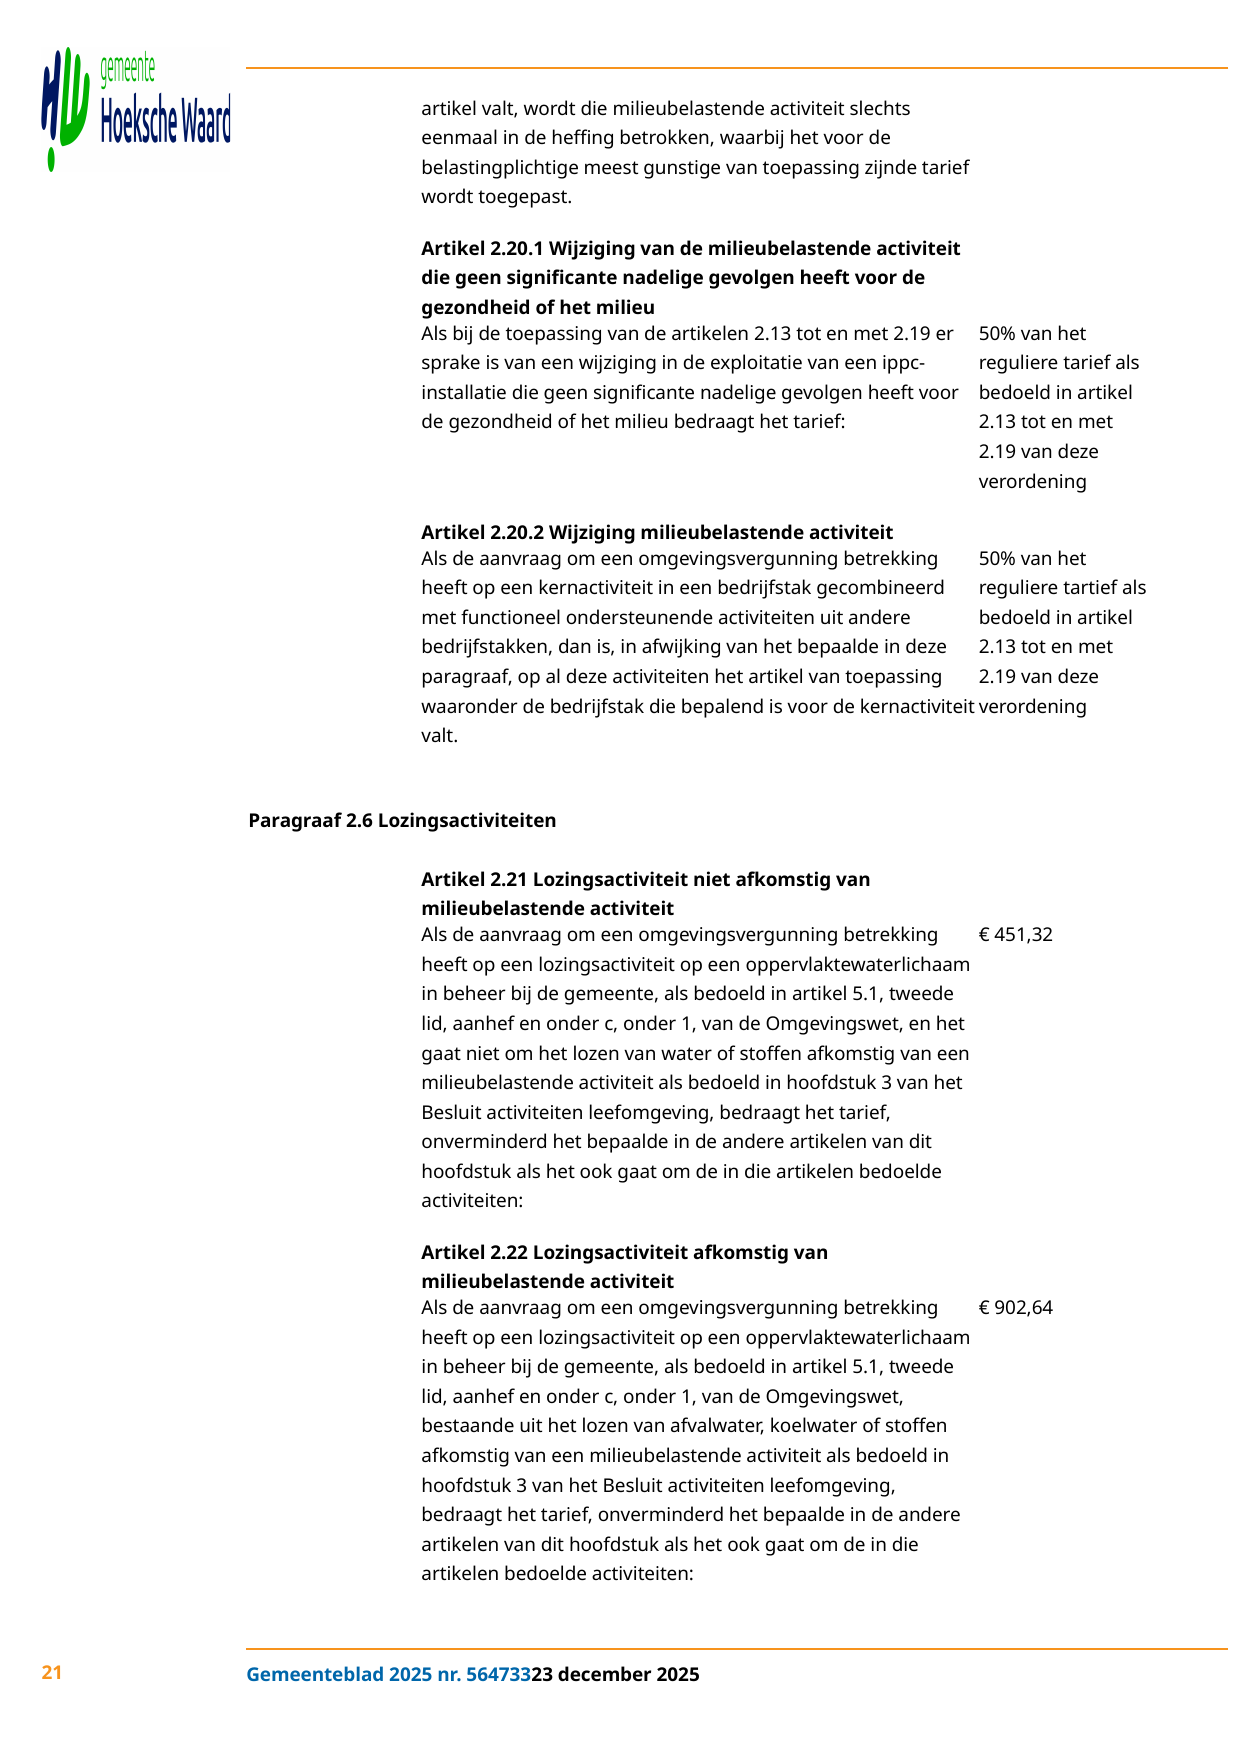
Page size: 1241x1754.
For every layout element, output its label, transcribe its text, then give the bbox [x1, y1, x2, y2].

table_header [248, 866, 421, 921]
text Paragraaf 2.6 Lozingsactiviteiten [248, 807, 1152, 832]
table_cell [248, 95, 421, 209]
table_header [979, 866, 1152, 921]
table_cell 50% van het reguliere tartief als bedoeld in artikel 2.13 tot en met 2.19 van deze verordening [979, 545, 1152, 748]
table_cell € 902,64 [979, 1294, 1152, 1586]
table_cell [979, 748, 1152, 774]
table_cell [248, 921, 421, 1213]
table_cell [979, 1239, 1152, 1294]
table_cell [421, 209, 978, 235]
table_cell [248, 235, 421, 320]
table_cell artikel valt, wordt die milieubelastende activiteit slechts eenmaal in de heffing betrokken, waarbij het voor de belastingplichtige meest gunstige van toepassing zijnde tarief wordt toegepast. [421, 95, 978, 209]
table_cell [979, 95, 1152, 209]
table_cell [421, 494, 978, 519]
table_cell [248, 1213, 421, 1239]
table_cell [979, 519, 1152, 545]
table_cell [421, 748, 978, 774]
table_cell [421, 1213, 978, 1239]
table_cell [248, 494, 421, 519]
table_cell [979, 235, 1152, 320]
table_cell [248, 209, 421, 235]
table_cell [248, 519, 421, 545]
table_cell Als de aanvraag om een omgevingsvergunning betrekking heeft op een lozingsactiviteit op een oppervlaktewaterlichaam in beheer bij de gemeente, als bedoeld in artikel 5.1, tweede lid, aanhef en onder c, onder 1, van de Omgevingswet, en het gaat niet om het lozen van water of stoffen afkomstig van een milieubelastende activiteit als bedoeld in hoofdstuk 3 van het Besluit activiteiten leefomgeving, bedraagt het tarief, onverminderd het bepaalde in de andere artikelen van dit hoofdstuk als het ook gaat om de in die artikelen bedoelde activiteiten: [421, 921, 978, 1213]
table_cell Artikel 2.22 Lozingsactiviteit afkomstig van milieubelastende activiteit [421, 1239, 978, 1294]
table_cell 50% van het reguliere tarief als bedoeld in artikel 2.13 tot en met 2.19 van deze verordening [979, 320, 1152, 493]
table_cell [979, 1213, 1152, 1239]
table_cell Als de aanvraag om een omgevingsvergunning betrekking heeft op een lozingsactiviteit op een oppervlaktewaterlichaam in beheer bij de gemeente, als bedoeld in artikel 5.1, tweede lid, aanhef en onder c, onder 1, van de Omgevingswet, bestaande uit het lozen van afvalwater, koelwater of stoffen afkomstig van een milieubelastende activiteit als bedoeld in hoofdstuk 3 van het Besluit activiteiten leefomgeving, bedraagt het tarief, onverminderd het bepaalde in de andere artikelen van dit hoofdstuk als het ook gaat om de in die artikelen bedoelde activiteiten: [421, 1294, 978, 1586]
table_cell Als de aanvraag om een omgevingsvergunning betrekking heeft op een kernactiviteit in een bedrijfstak gecombineerd met functioneel ondersteunende activiteiten uit andere bedrijfstakken, dan is, in afwijking van het bepaalde in deze paragraaf, op al deze activiteiten het artikel van toepassing waaronder de bedrijfstak die bepalend is voor de kernactiviteit valt. [421, 545, 978, 748]
table_cell [248, 1294, 421, 1586]
table_cell [248, 1239, 421, 1294]
table_cell [979, 494, 1152, 519]
table_cell € 451,32 [979, 921, 1152, 1213]
table_cell Artikel 2.20.2 Wijziging milieubelastende activiteit [421, 519, 978, 545]
picture [41, 47, 231, 172]
table_cell Artikel 2.20.1 Wijziging van de milieubelastende activiteit die geen significante nadelige gevolgen heeft voor de gezondheid of het milieu [421, 235, 978, 320]
table_header Artikel 2.21 Lozingsactiviteit niet afkomstig van milieubelastende activiteit [421, 866, 978, 921]
table_cell [248, 748, 421, 774]
table_cell [248, 320, 421, 493]
table_cell [248, 545, 421, 748]
table_cell Als bij de toepassing van de artikelen 2.13 tot en met 2.19 er sprake is van een wijziging in de exploitatie van een ippc-installatie die geen significante nadelige gevolgen heeft voor de gezondheid of het milieu bedraagt het tarief: [421, 320, 978, 493]
table_cell [979, 209, 1152, 235]
